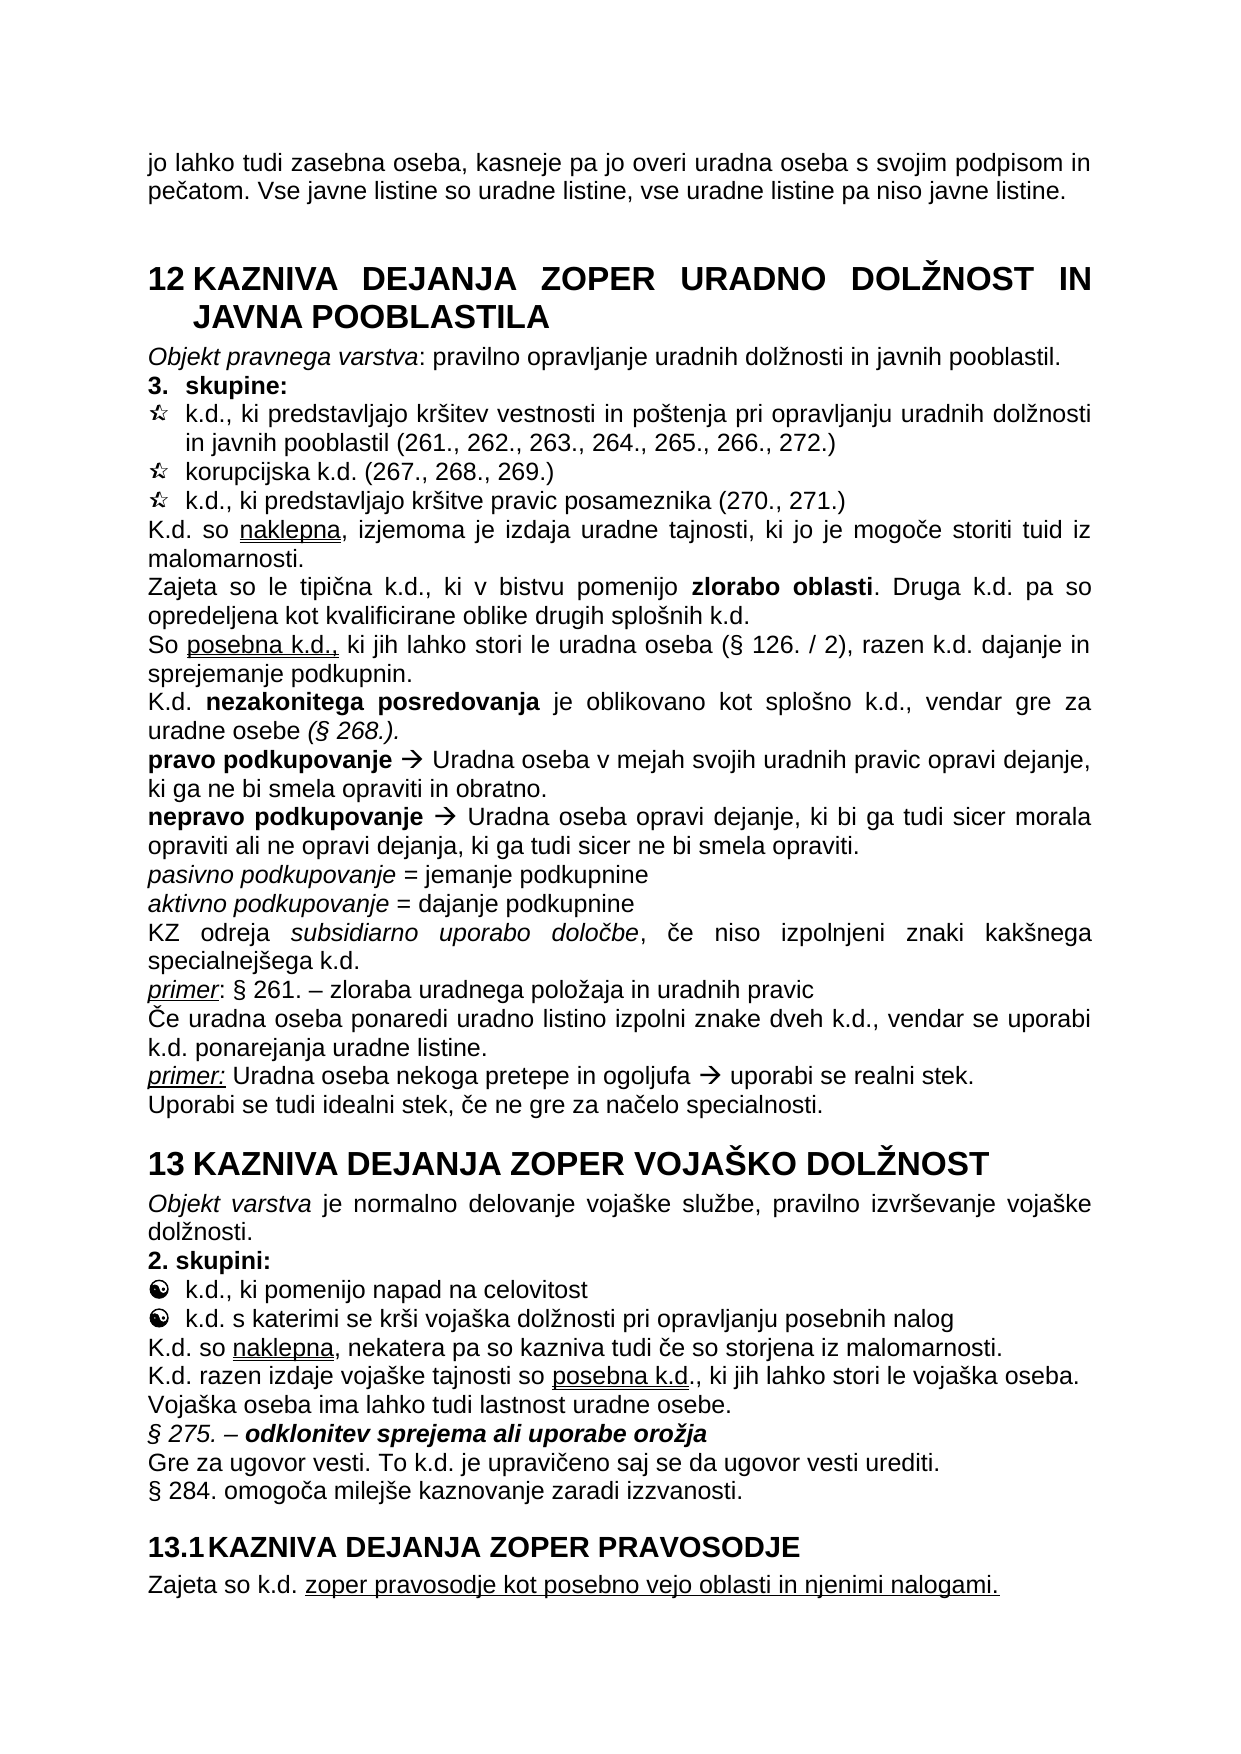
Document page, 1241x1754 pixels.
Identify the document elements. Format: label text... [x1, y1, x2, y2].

text jo lahko tudi zasebna oseba, kasneje pa jo overi uradna oseba s svojim podpisom in pečatom. Vse javne listine so uradne listine, vse uradne listine pa niso javne listine. [148, 148, 1093, 205]
text K.d. razen izdaje vojaške tajnosti so posebna k.d., ki jih lahko stori le vojaška oseba. [148, 1361, 1093, 1390]
text Če uradna oseba ponaredi uradno listino izpolni znake dveh k.d., vendar se uporabi k.d. ponarejanja uradne listine. [148, 1004, 1093, 1061]
list k.d., ki predstavljajo kršitve pravic posameznika (270., 271.) [148, 486, 1093, 515]
text Objekt varstva je normalno delovanje vojaške službe, pravilno izvrševanje vojaške dolžnosti. [148, 1188, 1093, 1246]
text Zajeta so le tipična k.d., ki v bistvu pomenijo zlorabo oblasti. Druga k.d. pa so opredeljena kot kvalificirane oblike drugih splošnih k.d. [148, 572, 1093, 630]
list korupcijska k.d. (267., 268., 269.) [148, 457, 1093, 486]
text So posebna k.d., ki jih lahko stori le uradna oseba (§ 126. / 2), razen k.d. dajanje in sprejemanje podkupnin. [148, 630, 1093, 687]
text Zajeta so k.d. zoper pravosodje kot posebno vejo oblasti in njenimi nalogami. [148, 1570, 1093, 1598]
text K.d. so naklepna, nekatera pa so kazniva tudi če so storjena iz malomarnosti. [148, 1332, 1093, 1361]
list k.d. s katerimi se krši vojaška dolžnosti pri opravljanju posebnih nalog [148, 1304, 1093, 1332]
text pravo podkupovanje  Uradna oseba v mejah svojih uradnih pravic opravi dejanje, ki ga ne bi smela opraviti in obratno. [148, 745, 1093, 802]
text § 284. omogoča milejše kaznovanje zaradi izzvanosti. [148, 1476, 1093, 1505]
text Vojaška oseba ima lahko tudi lastnost uradne osebe. [148, 1390, 1093, 1419]
list skupine: [148, 371, 1093, 399]
text primer: § 261. – zloraba uradnega položaja in uradnih pravic [148, 975, 1093, 1004]
subtitle KAZNIVA DEJANJA ZOPER VOJAŠKO DOLŽNOST [148, 1144, 1093, 1182]
text aktivno podkupovanje = dajanje podkupnine [148, 889, 1093, 917]
text K.d. so naklepna, izjemoma je izdaja uradne tajnosti, ki jo je mogoče storiti tuid iz malomarnosti. [148, 515, 1093, 572]
text nepravo podkupovanje  Uradna oseba opravi dejanje, ki bi ga tudi sicer morala opraviti ali ne opravi dejanja, ki ga tudi sicer ne bi smela opraviti. [148, 802, 1093, 860]
subtitle KAZNIVA DEJANJA ZOPER URADNO DOLŽNOST IN JAVNA POOBLASTILA [148, 259, 1093, 336]
list k.d., ki pomenijo napad na celovitost [148, 1275, 1093, 1304]
text pasivno podkupovanje = jemanje podkupnine [148, 860, 1093, 889]
list k.d., ki predstavljajo kršitev vestnosti in poštenja pri opravljanju uradnih dolžnosti in javnih pooblastil (261., 262., 263., 264., 265., 266., 272.) [148, 399, 1093, 457]
text K.d. nezakonitega posredovanja je oblikovano kot splošno k.d., vendar gre za uradne osebe (§ 268.). [148, 687, 1093, 745]
text Objekt pravnega varstva: pravilno opravljanje uradnih dolžnosti in javnih pooblastil. [148, 342, 1093, 371]
text § 275. – odklonitev sprejema ali uporabe orožja [148, 1419, 1093, 1447]
text KZ odreja subsidiarno uporabo določbe, če niso izpolnjeni znaki kakšnega specialnejšega k.d. [148, 917, 1093, 975]
subtitle KAZNIVA DEJANJA ZOPER PRAVOSODJE [148, 1530, 1093, 1563]
text Gre za ugovor vesti. To k.d. je upravičeno saj se da ugovor vesti urediti. [148, 1447, 1093, 1476]
text primer: Uradna oseba nekoga pretepe in ogoljufa  uporabi se realni stek. [148, 1061, 1093, 1090]
text Uporabi se tudi idealni stek, če ne gre za načelo specialnosti. [148, 1090, 1093, 1119]
text 2. skupini: [148, 1246, 1093, 1275]
